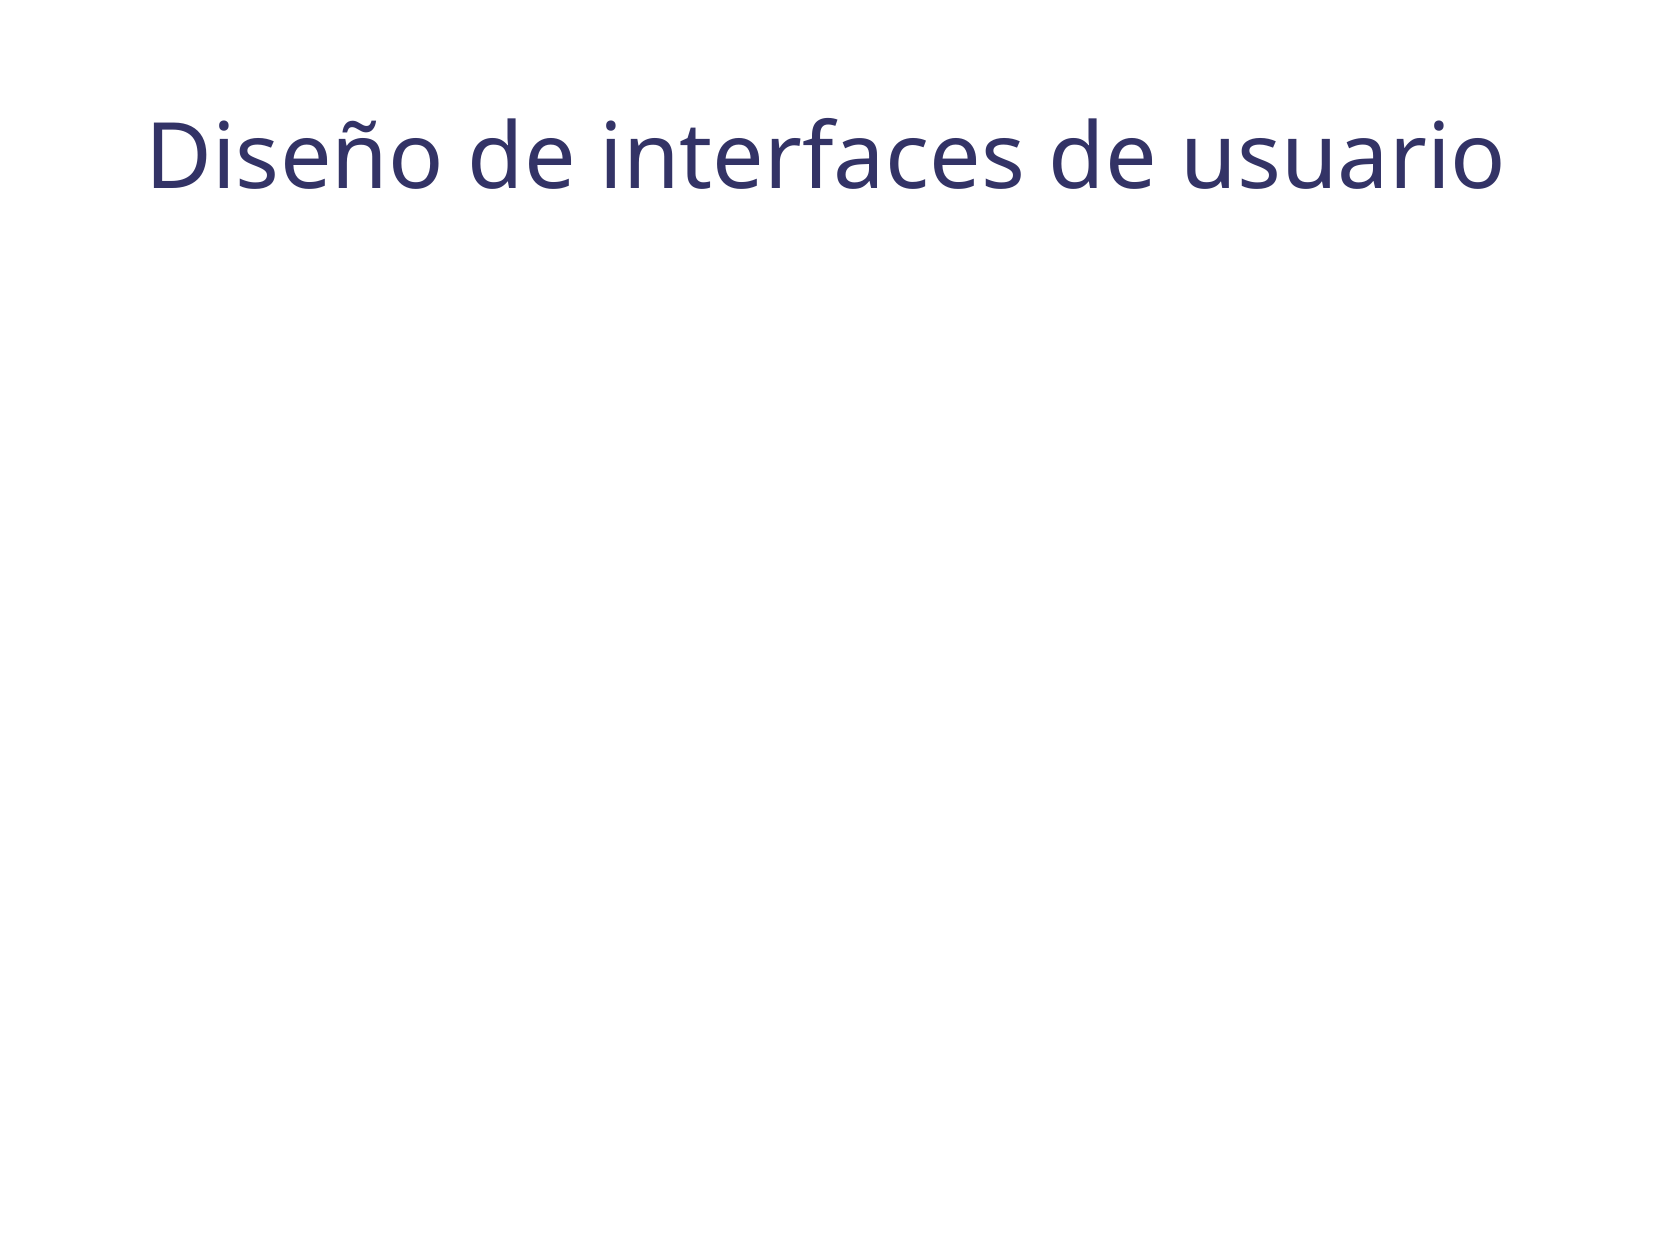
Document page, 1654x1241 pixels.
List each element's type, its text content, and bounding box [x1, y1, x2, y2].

title Diseño de interfaces de usuario [82, 56, 1571, 250]
